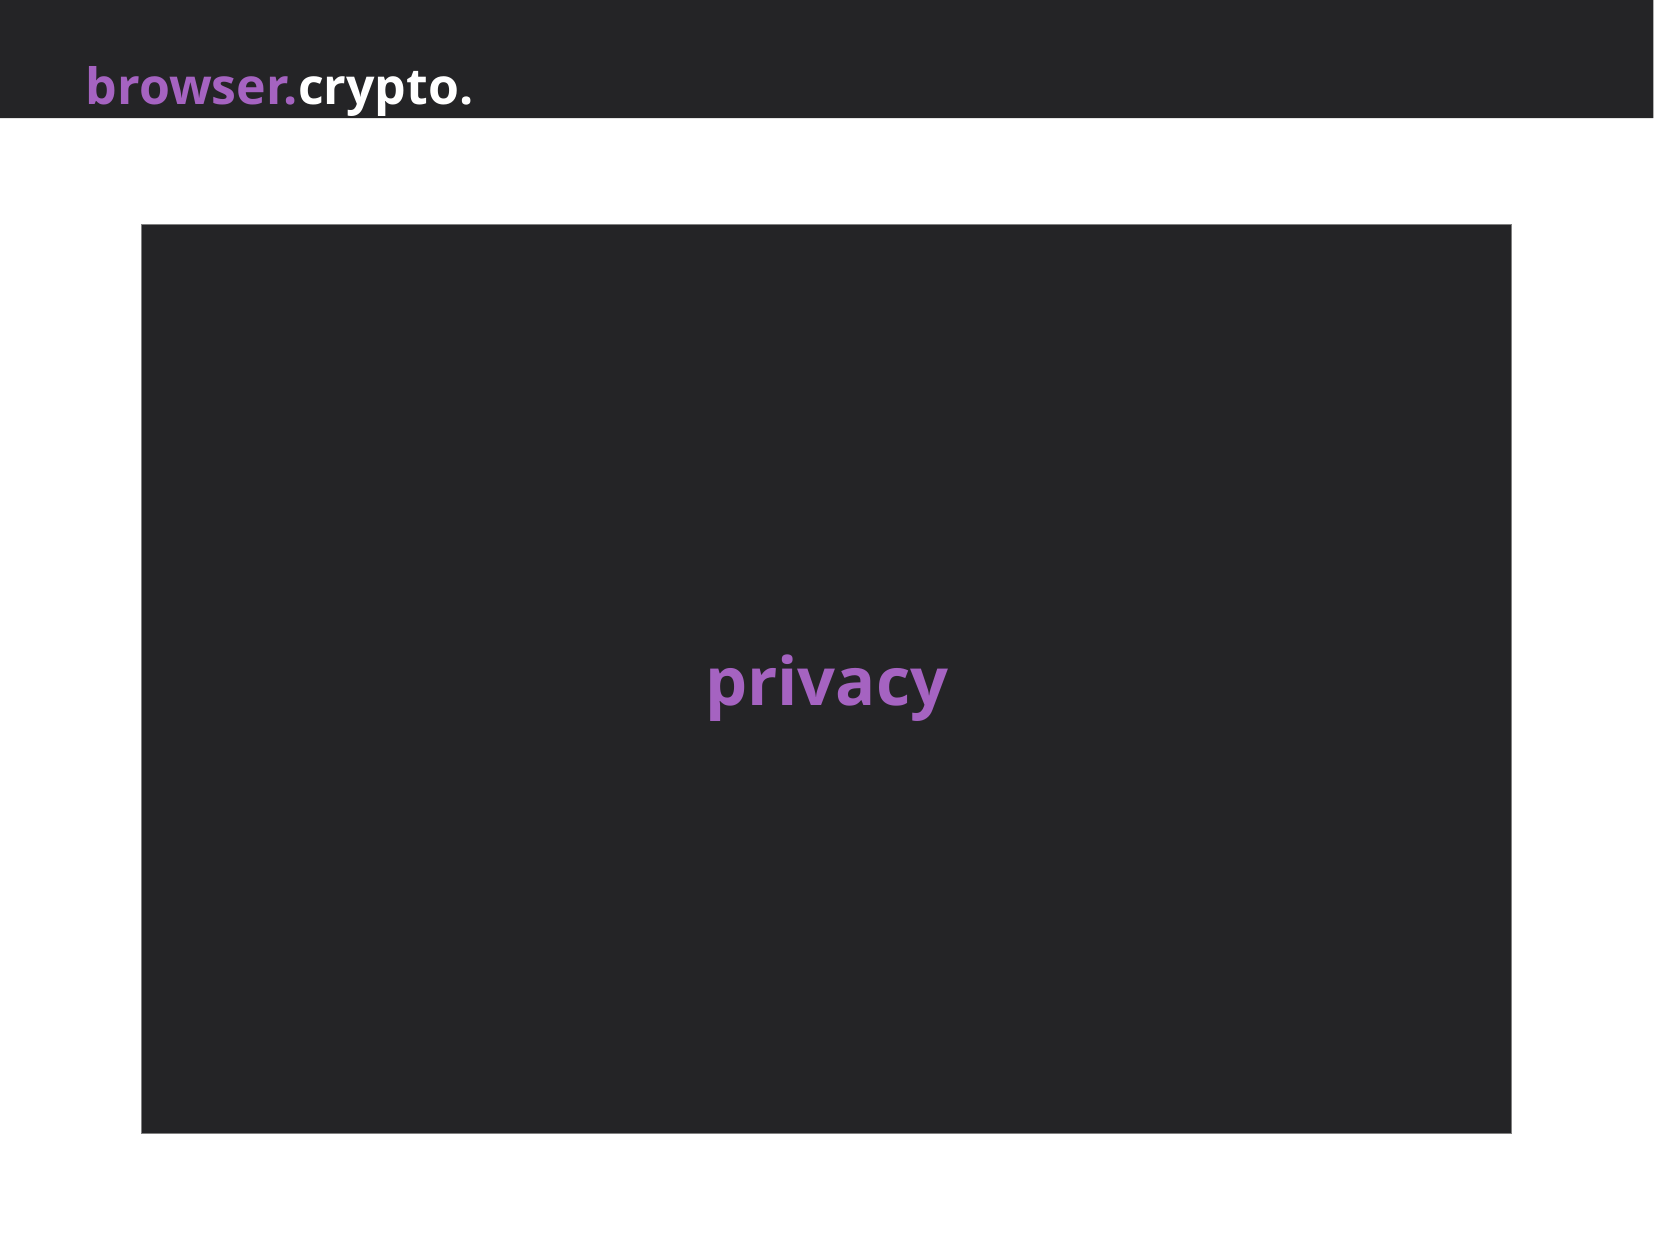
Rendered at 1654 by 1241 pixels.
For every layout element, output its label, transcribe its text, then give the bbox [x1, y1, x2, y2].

text_box [165, 531, 1441, 1087]
text_box browser.crypto. [70, 43, 567, 119]
text_box [0, 0, 1654, 119]
text_box privacy [141, 224, 1512, 1134]
